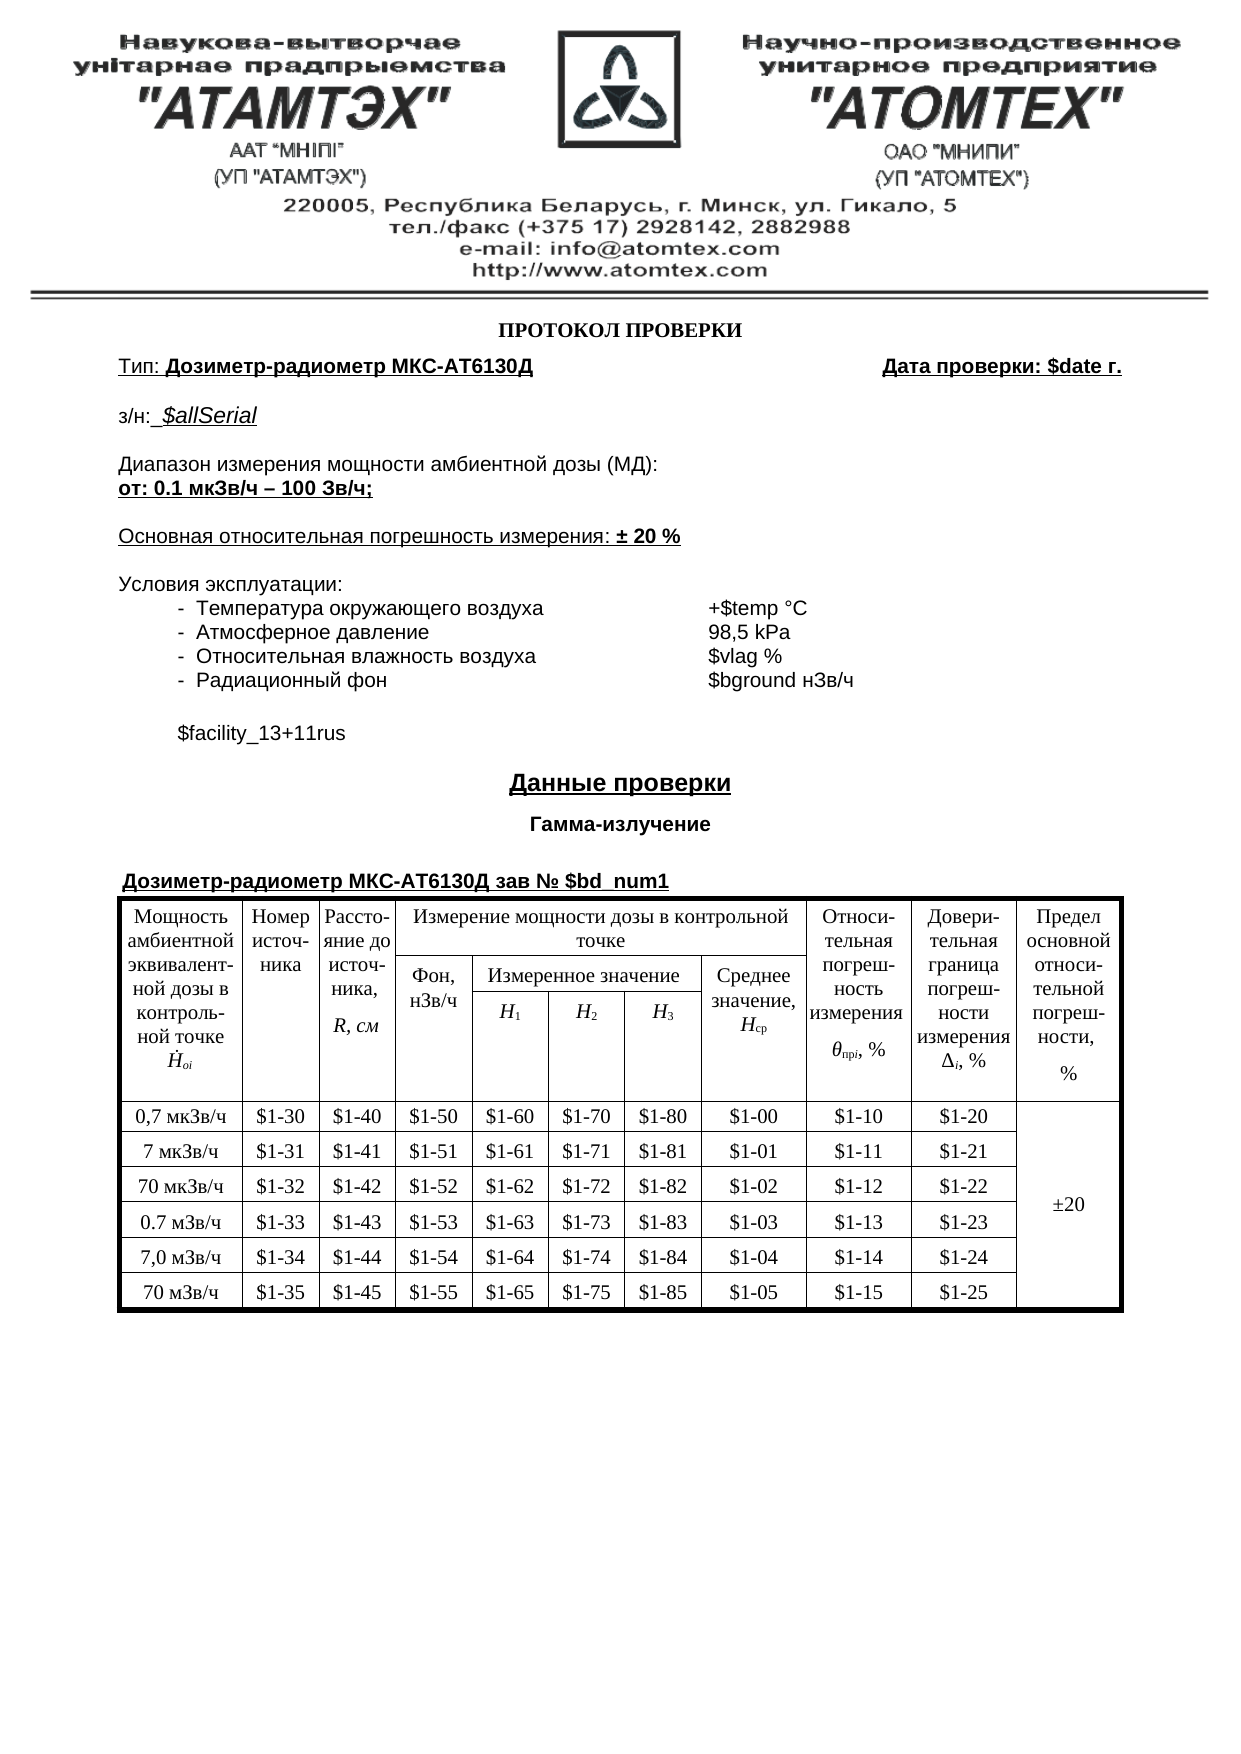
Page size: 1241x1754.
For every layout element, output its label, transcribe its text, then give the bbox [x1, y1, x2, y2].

table_cell $1-01 [702, 1132, 806, 1166]
table_cell $1-83 [625, 1202, 701, 1237]
text ПРОТОКОЛ ПРОВЕРКИ [118, 318, 1122, 342]
table_cell $1-45 [320, 1273, 395, 1307]
table_cell $1-15 [807, 1273, 911, 1307]
text - Радиационный фон $bground нЗв/ч [177, 668, 1122, 692]
table_cell $1-35 [243, 1273, 319, 1307]
table_cell 7,0 мЗв/ч [122, 1238, 242, 1272]
table_cell $1-30 [243, 1102, 319, 1131]
table_cell $1-13 [807, 1202, 911, 1237]
text от: 0.1 мкЗв/ч – 100 Зв/ч; [118, 476, 1122, 500]
table_cell $1-63 [473, 1202, 548, 1237]
table_cell 70 мЗв/ч [122, 1273, 242, 1307]
text - Температура окружающего воздуха +$temp °C [177, 596, 1122, 620]
table_cell $1-04 [702, 1238, 806, 1272]
table_cell $1-31 [243, 1132, 319, 1166]
text Основная относительная погрешность измерения: ± 20 % [118, 524, 1122, 548]
table_cell $1-60 [473, 1102, 548, 1131]
table_cell $1-12 [807, 1167, 911, 1201]
table_cell $1-75 [549, 1273, 624, 1307]
table_cell $1-50 [396, 1102, 472, 1131]
table_cell Среднее значение, Hср [702, 956, 806, 1101]
table_cell $1-25 [912, 1273, 1016, 1307]
table_header Дозиметр-радиометр МКС-AT6130Д зав № $bd_num1 [119, 850, 1121, 896]
table_cell Измерение мощности дозы в контрольной точке [396, 901, 806, 955]
table_cell 0,7 мкЗв/ч [122, 1102, 242, 1131]
table_cell $1-64 [473, 1238, 548, 1272]
table_cell $1-53 [396, 1202, 472, 1237]
table_cell $1-84 [625, 1238, 701, 1272]
table_cell Предел основной относи-тельной погреш-ности, % [1017, 901, 1119, 1101]
table_cell $1-61 [473, 1132, 548, 1166]
table_cell Номер источ-ника [243, 901, 319, 1101]
table_cell $1-52 [396, 1167, 472, 1201]
text Гамма-излучение [118, 812, 1122, 836]
text - Атмосферное давление 98,5 kPa [177, 620, 1122, 644]
table_cell $1-05 [702, 1273, 806, 1307]
text з/н:_$allSerial [118, 402, 1122, 428]
text Диапазон измерения мощности амбиентной дозы (МД): [118, 452, 1122, 476]
table_cell $1-72 [549, 1167, 624, 1201]
text $facility_13+11rus [118, 721, 1122, 744]
table_cell $1-71 [549, 1132, 624, 1166]
table_cell H2 [549, 992, 624, 1101]
table_cell Довери-тельная граница погреш-ности измерения Δi, % [912, 901, 1016, 1101]
table_cell $1-02 [702, 1167, 806, 1201]
table_cell $1-41 [320, 1132, 395, 1166]
table_cell Мощность амбиентной эквивалент-ной дозы в контроль-ной точке Ḣoi [122, 901, 242, 1101]
table_cell $1-65 [473, 1273, 548, 1307]
table_cell $1-73 [549, 1202, 624, 1237]
table_cell $1-23 [912, 1202, 1016, 1237]
table_cell $1-62 [473, 1167, 548, 1201]
text - Относительная влажность воздуха $vlag % [177, 644, 1122, 668]
table_cell ±20 [1017, 1102, 1119, 1307]
table_cell $1-22 [912, 1167, 1016, 1201]
table_cell Измеренное значение [473, 956, 701, 991]
table_cell $1-74 [549, 1238, 624, 1272]
table_cell Рассто-яние до источ-ника, R, см [320, 901, 395, 1101]
table_cell $1-44 [320, 1238, 395, 1272]
table_cell 0.7 мЗв/ч [122, 1202, 242, 1237]
table_cell H3 [625, 992, 701, 1101]
table_cell $1-80 [625, 1102, 701, 1131]
table_cell $1-14 [807, 1238, 911, 1272]
table_cell H1 [473, 992, 548, 1101]
table_cell Относи-тельная погреш-ность измерения θпрi, % [807, 901, 911, 1101]
table_cell $1-70 [549, 1102, 624, 1131]
table_cell $1-55 [396, 1273, 472, 1307]
table_cell $1-11 [807, 1132, 911, 1166]
table_cell $1-32 [243, 1167, 319, 1201]
text Тип: Дозиметр-радиометр МКС-AT6130Д Дата проверки: $date г. [118, 354, 1122, 378]
table_cell $1-54 [396, 1238, 472, 1272]
table_cell $1-03 [702, 1202, 806, 1237]
table_cell $1-10 [807, 1102, 911, 1131]
table_cell $1-51 [396, 1132, 472, 1166]
table_cell 70 мкЗв/ч [122, 1167, 242, 1201]
text Данные проверки [118, 768, 1122, 797]
text Условия эксплуатации: [118, 572, 1122, 596]
table_cell $1-33 [243, 1202, 319, 1237]
table_cell $1-21 [912, 1132, 1016, 1166]
table_cell Фон, нЗв/ч [396, 956, 472, 1101]
table_cell $1-43 [320, 1202, 395, 1237]
table_cell $1-85 [625, 1273, 701, 1307]
table_cell $1-20 [912, 1102, 1016, 1131]
table_cell $1-82 [625, 1167, 701, 1201]
table_cell $1-24 [912, 1238, 1016, 1272]
table_cell $1-42 [320, 1167, 395, 1201]
table_cell 7 мкЗв/ч [122, 1132, 242, 1166]
table_cell $1-00 [702, 1102, 806, 1131]
table_cell $1-40 [320, 1102, 395, 1131]
table_cell $1-81 [625, 1132, 701, 1166]
table_cell $1-34 [243, 1238, 319, 1272]
